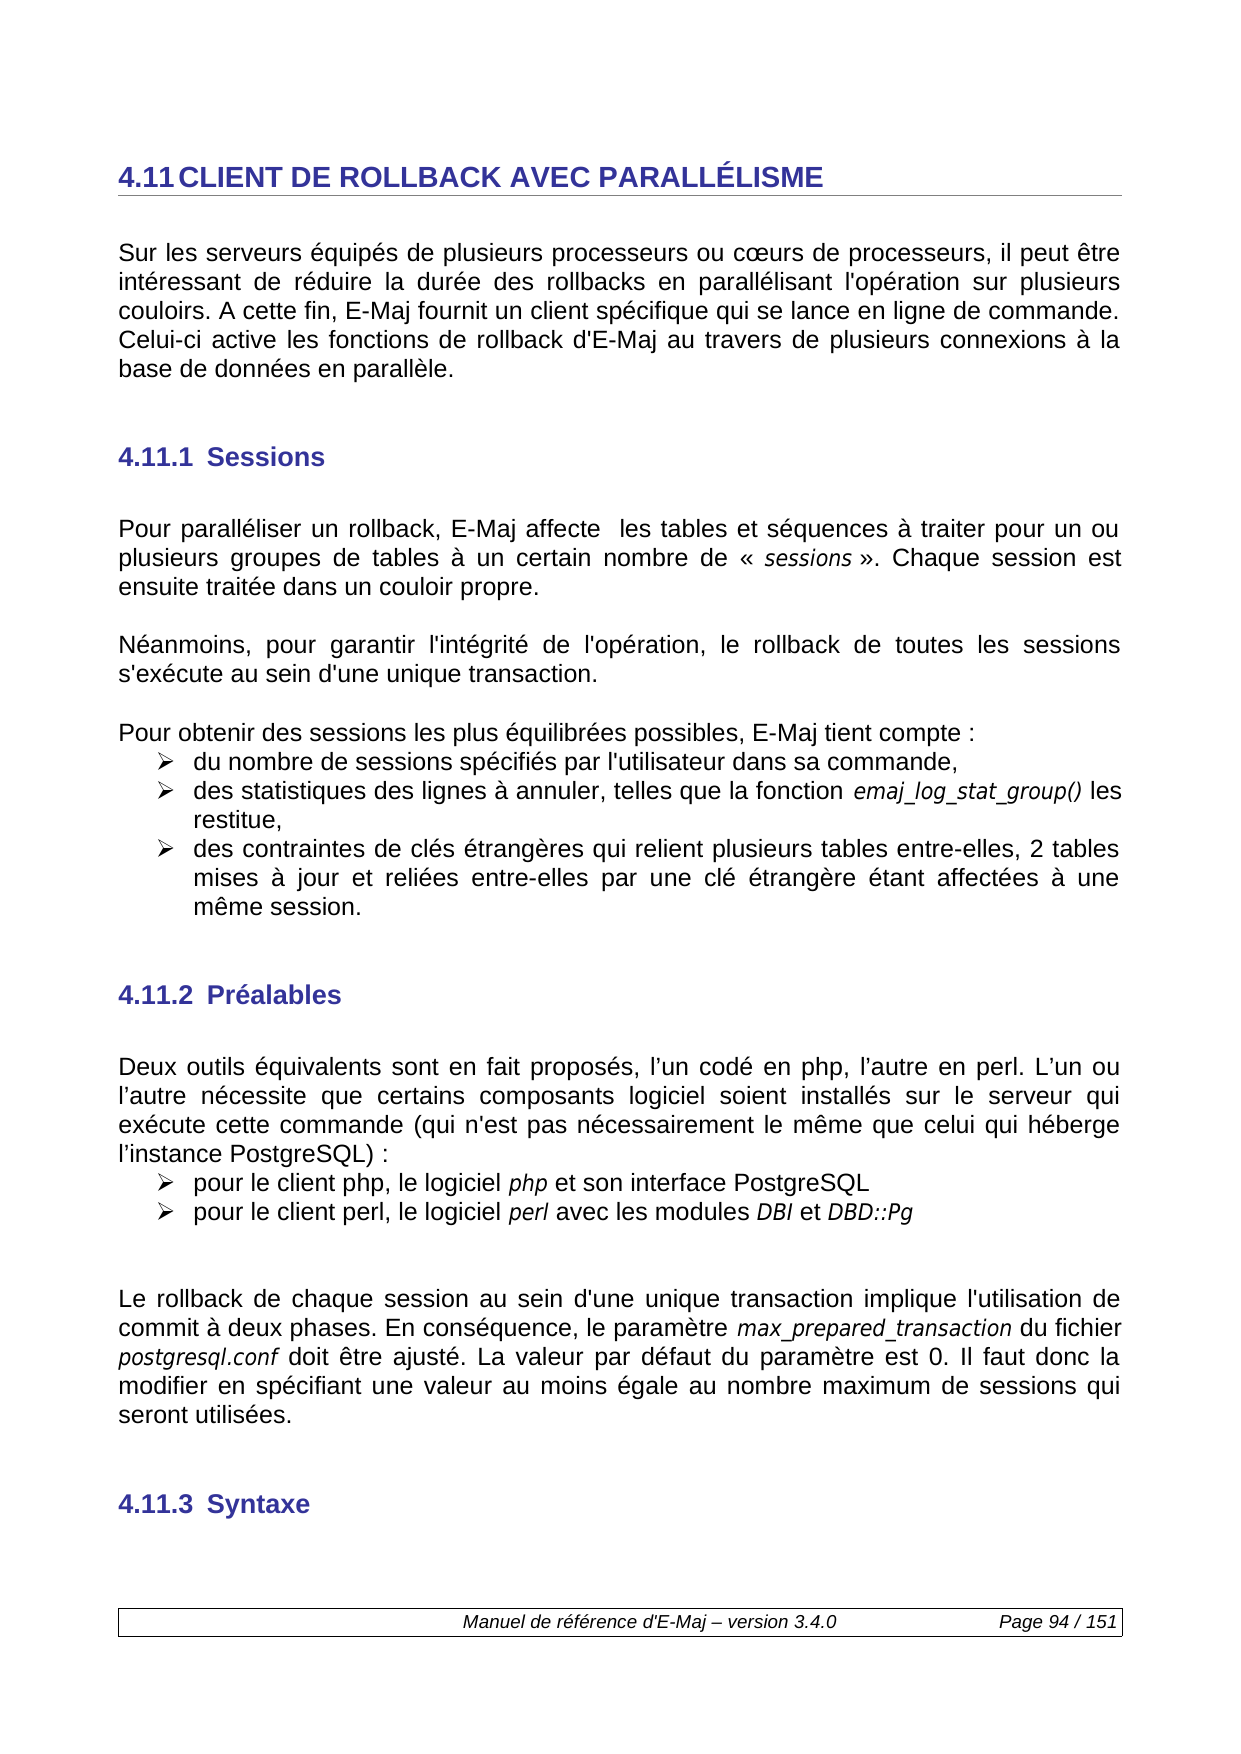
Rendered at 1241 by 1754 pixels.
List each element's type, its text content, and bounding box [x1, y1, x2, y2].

text Le rollback de chaque session au sein d'une unique transaction implique l'utilisation de commit à deux phases. En conséquence, le paramètre max_prepared_transaction du fichier postgresql.conf doit être ajusté. La valeur par défaut du paramètre est 0. Il faut donc la modifier en spécifiant une valeur au moins égale au nombre maximum de sessions qui seront utilisées. [118, 1284, 1122, 1429]
subtitle Client de rollback avec parallélisme [118, 160, 1122, 195]
text Néanmoins, pour garantir l'intégrité de l'opération, le rollback de toutes les sessions s'exécute au sein d'une unique transaction. [118, 630, 1122, 688]
text Sur les serveurs équipés de plusieurs processeurs ou cœurs de processeurs, il peut être intéressant de réduire la durée des rollbacks en parallélisant l'opération sur plusieurs couloirs. A cette fin, E-Maj fournit un client spécifique qui se lance en ligne de commande. Celui-ci active les fonctions de rollback d'E-Maj au travers de plusieurs connexions à la base de données en parallèle. [118, 238, 1122, 383]
list du nombre de sessions spécifiés par l'utilisateur dans sa commande, [156, 746, 1122, 776]
text Deux outils équivalents sont en fait proposés, l’un codé en php, l’autre en perl. L’un ou l’autre nécessite que certains composants logiciel soient installés sur le serveur qui exécute cette commande (qui n'est pas nécessairement le même que celui qui héberge l’instance PostgreSQL) : [118, 1052, 1122, 1168]
text Pour obtenir des sessions les plus équilibrées possibles, E-Maj tient compte : [118, 717, 1122, 746]
subtitle Préalables [118, 979, 1122, 1010]
list pour le client perl, le logiciel perl avec les modules DBI et DBD::Pg [156, 1197, 1122, 1226]
list des statistiques des lignes à annuler, telles que la fonction emaj_log_stat_group() les restitue, [156, 776, 1122, 834]
text Pour paralléliser un rollback, E-Maj affecte les tables et séquences à traiter pour un ou plusieurs groupes de tables à un certain nombre de « sessions ». Chaque session est ensuite traitée dans un couloir propre. [118, 514, 1122, 601]
list pour le client php, le logiciel php et son interface PostgreSQL [156, 1168, 1122, 1197]
list des contraintes de clés étrangères qui relient plusieurs tables entre-elles, 2 tables mises à jour et reliées entre-elles par une clé étrangère étant affectées à une même session. [156, 834, 1122, 921]
subtitle Sessions [118, 441, 1122, 472]
subtitle Syntaxe [118, 1487, 1122, 1518]
